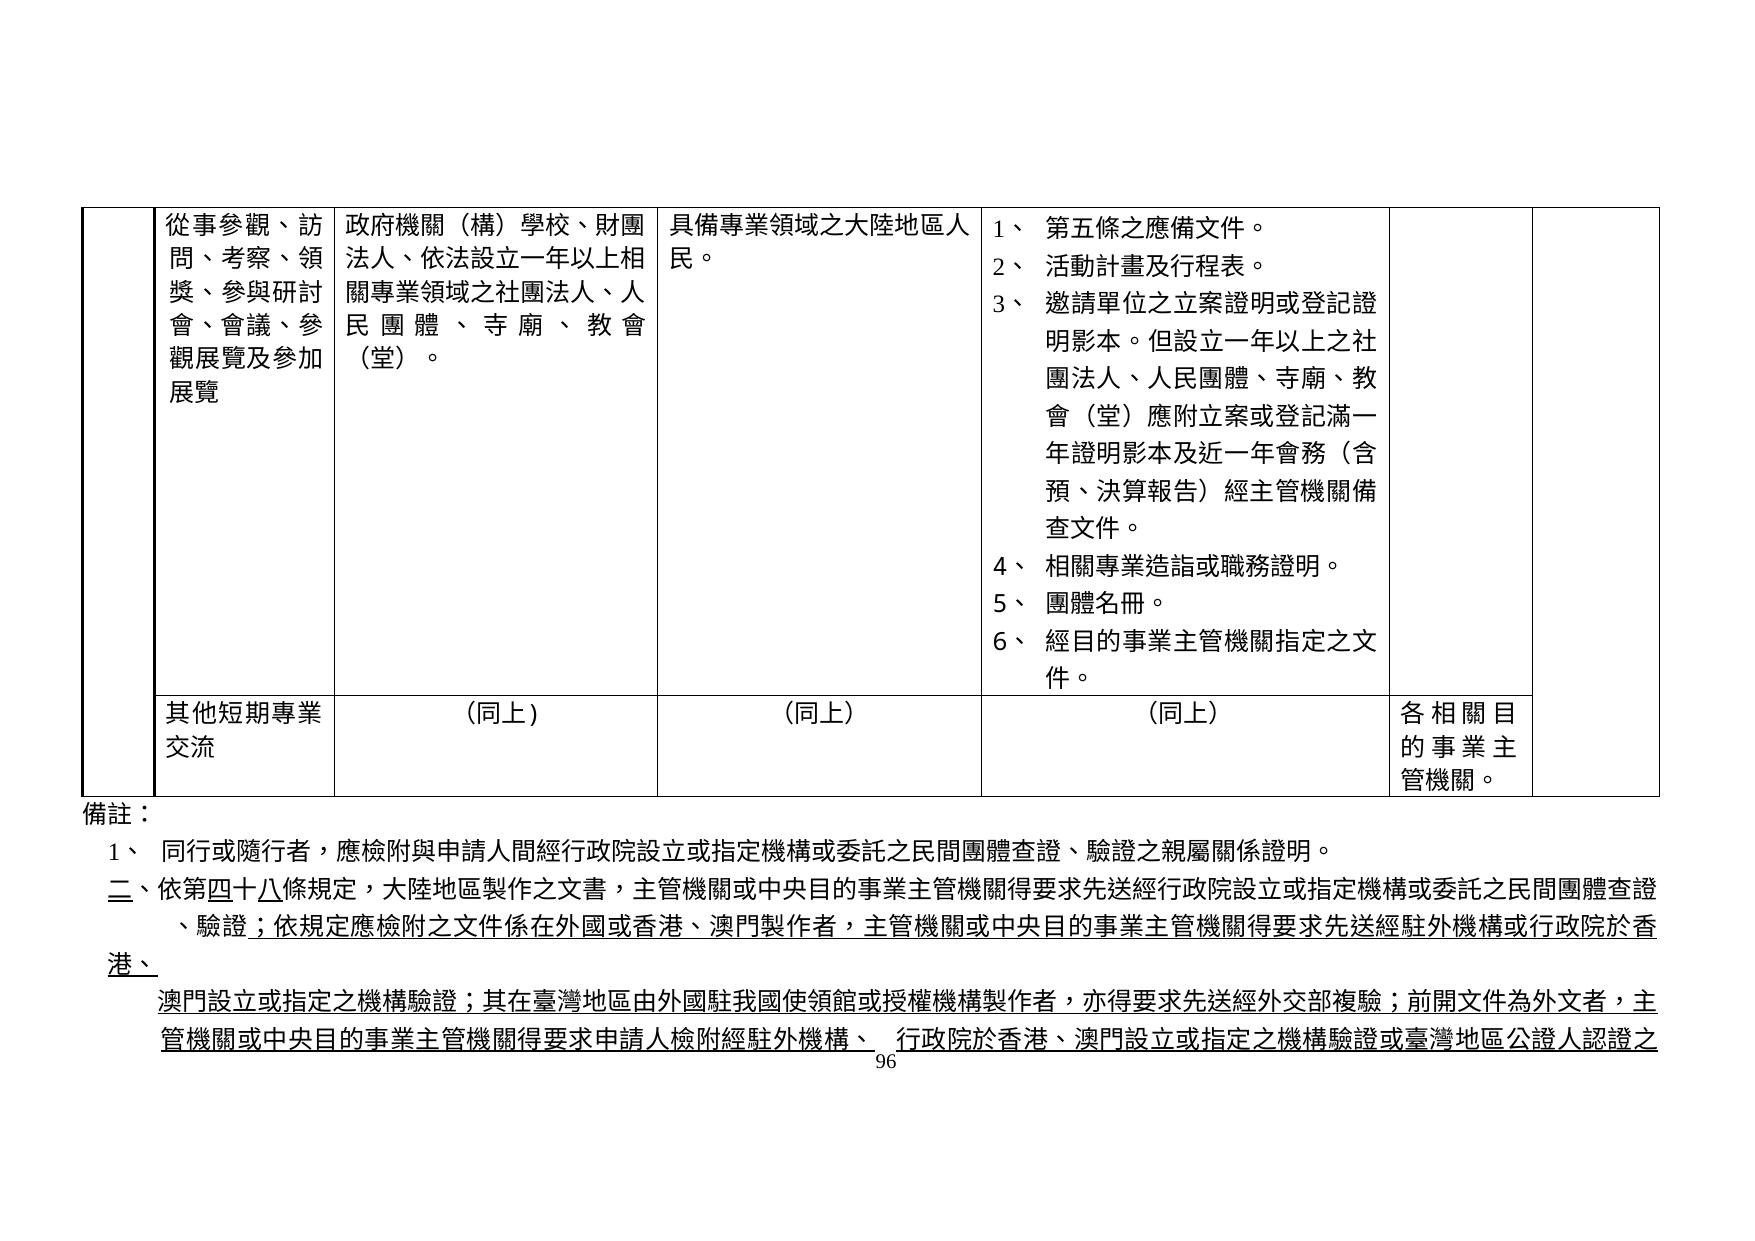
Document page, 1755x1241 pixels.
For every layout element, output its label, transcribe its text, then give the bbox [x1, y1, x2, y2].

table_cell 第五條之應備文件。 活動計畫及行程表。 邀請單位之立案證明或登記證明影本。但設立一年以上之社團法人、人民團體、寺廟、教會（堂）應附立案或登記滿一年證明影本及近一年會務（含預、決算報告）經主管機關備查文件。 相關專業造詣或職務證明。 團體名冊。 經目的事業主管機關指定之文件。 [982, 208, 1389, 695]
text 、驗證；依規定應檢附之文件係在外國或香港、澳門製作者，主管機關或中央目的事業主管機關得要求先送經駐外機構或行政院於香港、 [108, 906, 1660, 981]
table_cell （同上） [658, 696, 981, 796]
table_cell [1390, 208, 1532, 695]
table_cell [1533, 208, 1659, 796]
table_cell 從事參觀、訪問、考察、領獎、參與研討會、會議、參觀展覽及參加展覽 [156, 208, 334, 695]
text 二、依第四十八條規定，大陸地區製作之文書，主管機關或中央目的事業主管機關得要求先送經行政院設立或指定機構或委託之民間團體查證 [108, 868, 1660, 906]
text 澳門設立或指定之機構驗證；其在臺灣地區由外國駐我國使領館或授權機構製作者，亦得要求先送經外交部複驗；前開文件為外文者，主 [108, 981, 1660, 1018]
table_cell 各相關目的事業主管機關。 [1390, 696, 1532, 796]
text 管機關或中央目的事業主管機關得要求申請人檢附經駐外機構、行政院於香港、澳門設立或指定之機構驗證或臺灣地區公證人認證之 [108, 1018, 1660, 1056]
list 同行或隨行者，應檢附與申請人間經行政院設立或指定機構或委託之民間團體查證、驗證之親屬關係證明。 [108, 831, 1660, 868]
table_cell （同上) [335, 696, 657, 796]
text 備註： [83, 797, 1660, 831]
table_cell [84, 208, 153, 796]
table_cell 具備專業領域之大陸地區人民。 [658, 208, 981, 695]
table_cell 其他短期專業交流 [156, 696, 334, 796]
table_cell 政府機關（構）學校、財團法人、依法設立一年以上相關專業領域之社團法人、人民團體、寺廟、教會（堂）。 [335, 208, 657, 695]
table_cell （同上） [982, 696, 1389, 796]
